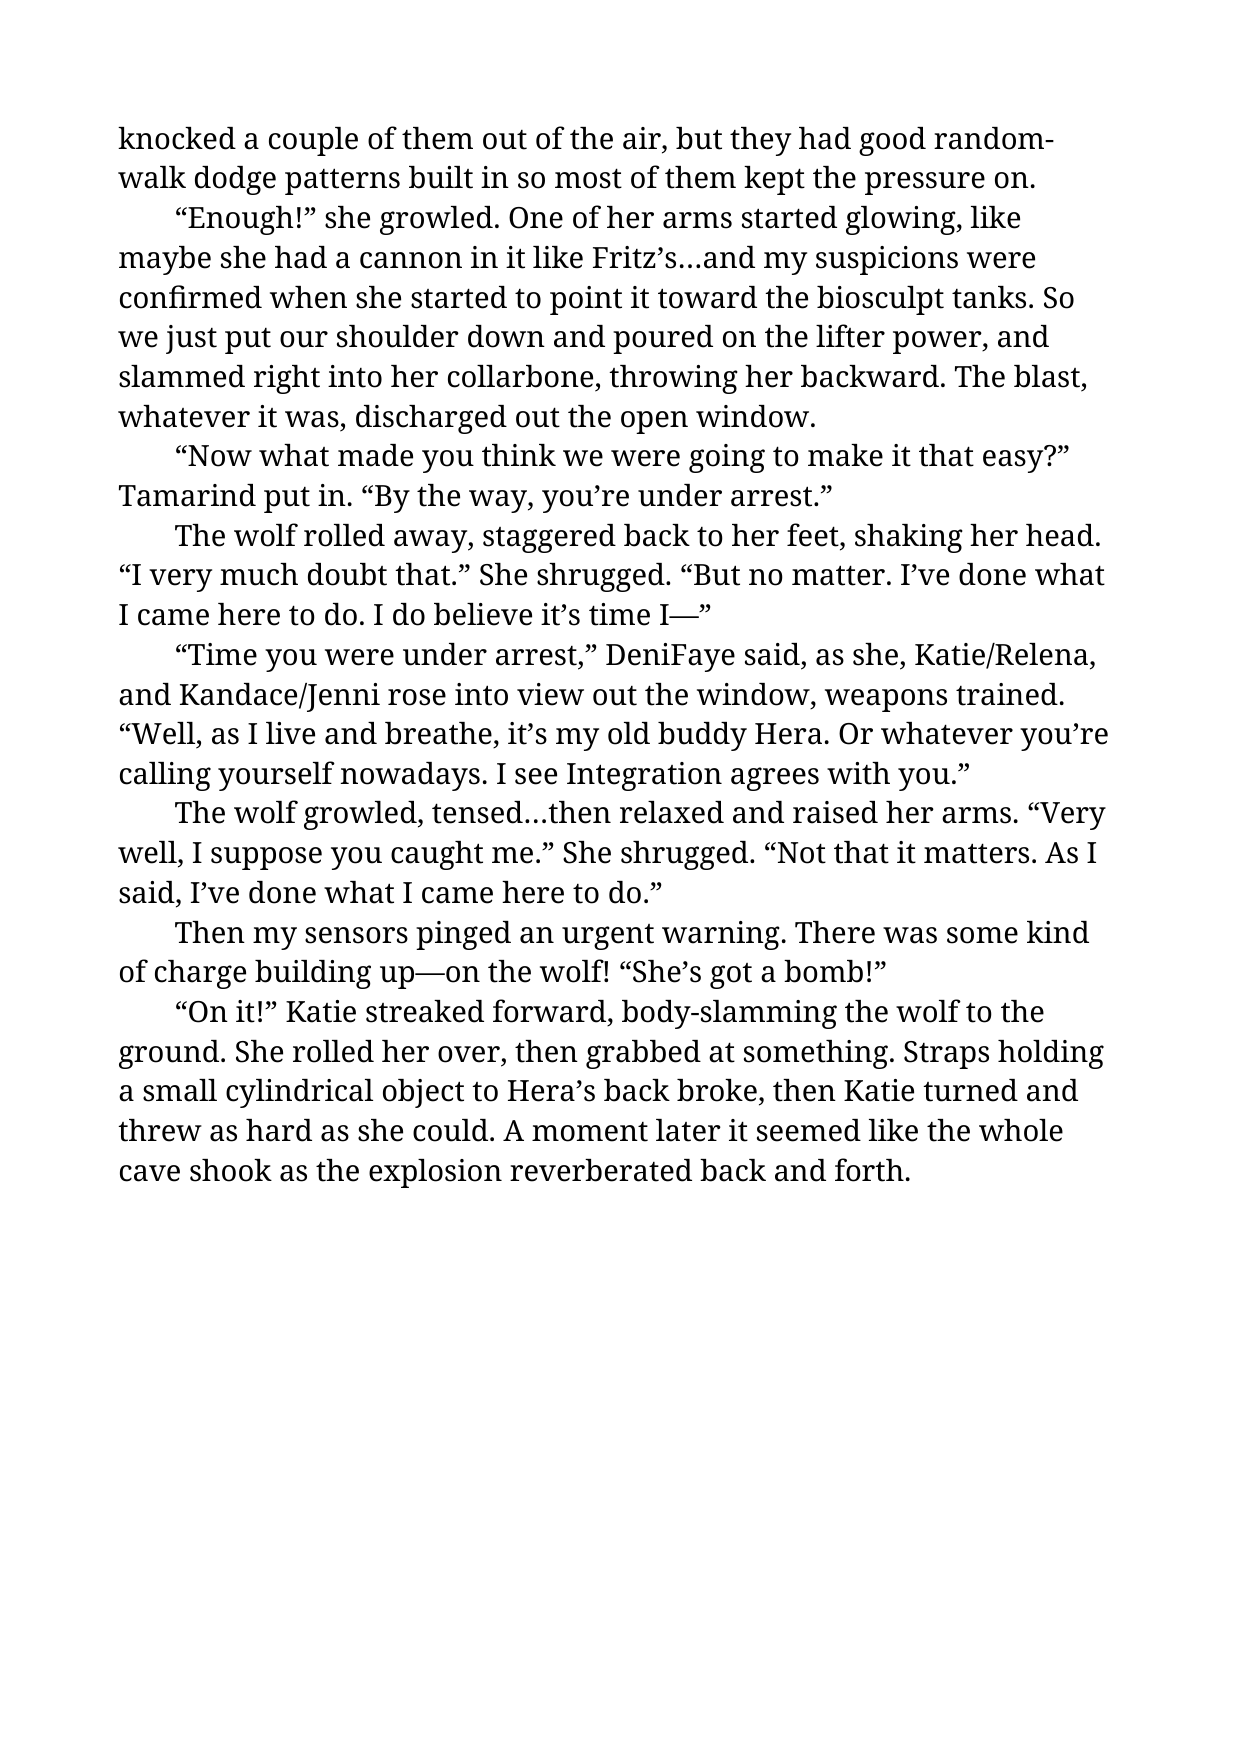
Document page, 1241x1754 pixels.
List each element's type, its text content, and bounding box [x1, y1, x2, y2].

text “Now what made you think we were going to make it that easy?” Tamarind put in. “By the way, you’re under arrest.” [118, 436, 1122, 515]
text The wolf rolled away, staggered back to her feet, shaking her head. “I very much doubt that.” She shrugged. “But no matter. I’ve done what I came here to do. I do believe it’s time I—” [118, 515, 1122, 634]
text knocked a couple of them out of the air, but they had good random-walk dodge patterns built in so most of them kept the pressure on. [118, 118, 1122, 197]
text The wolf growled, tensed…then relaxed and raised her arms. “Very well, I suppose you caught me.” She shrugged. “Not that it matters. As I said, I’ve done what I came here to do.” [118, 793, 1122, 912]
text “Time you were under arrest,” DeniFaye said, as she, Katie/Relena, and Kandace/Jenni rose into view out the window, weapons trained. “Well, as I live and breathe, it’s my old buddy Hera. Or whatever you’re calling yourself nowadays. I see Integration agrees with you.” [118, 634, 1122, 793]
text “On it!” Katie streaked forward, body-slamming the wolf to the ground. She rolled her over, then grabbed at something. Straps holding a small cylindrical object to Hera’s back broke, then Katie turned and threw as hard as she could. A moment later it seemed like the whole cave shook as the explosion reverberated back and forth. [118, 991, 1122, 1190]
text “Enough!” she growled. One of her arms started glowing, like maybe she had a cannon in it like Fritz’s…and my suspicions were confirmed when she started to point it toward the biosculpt tanks. So we just put our shoulder down and poured on the lifter power, and slammed right into her collarbone, throwing her backward. The blast, whatever it was, discharged out the open window. [118, 197, 1122, 436]
text Then my sensors pinged an urgent warning. There was some kind of charge building up—on the wolf! “She’s got a bomb!” [118, 912, 1122, 991]
